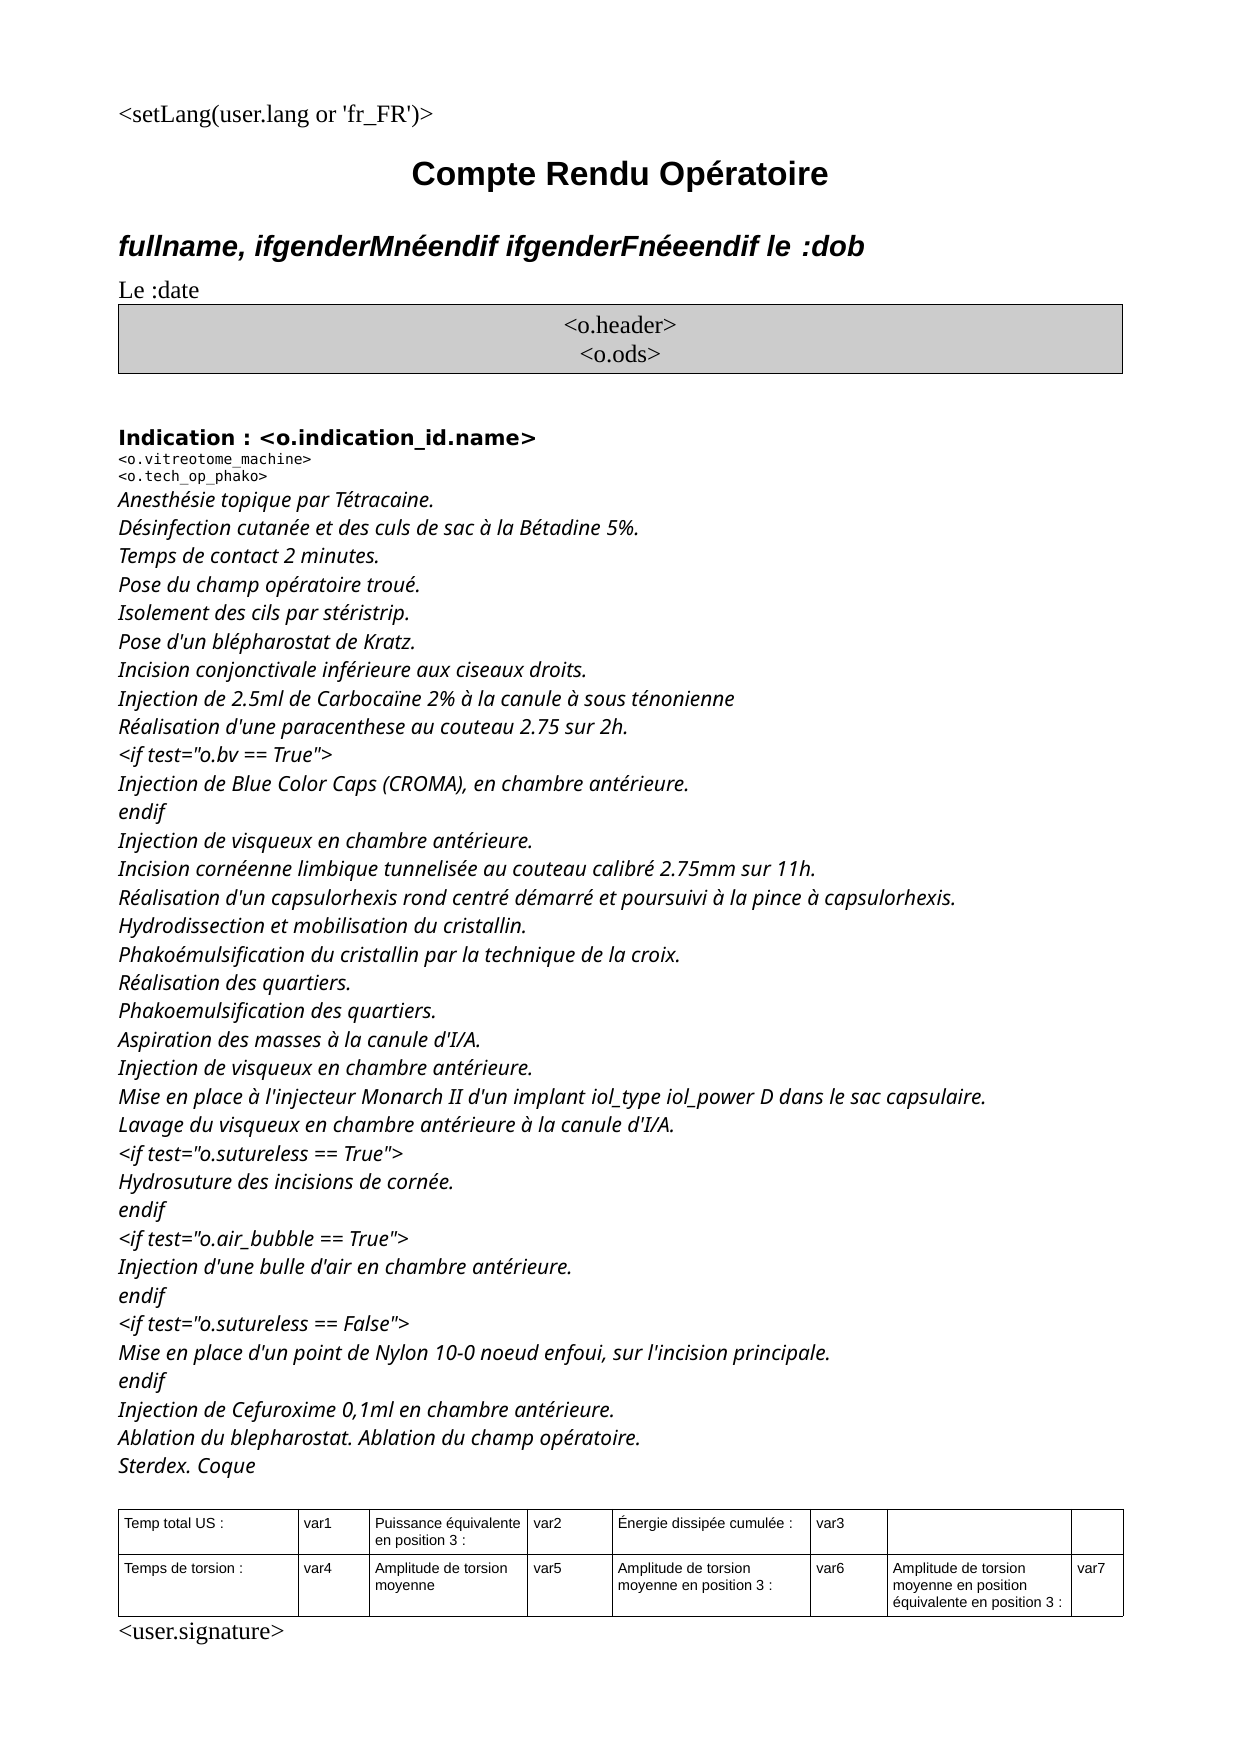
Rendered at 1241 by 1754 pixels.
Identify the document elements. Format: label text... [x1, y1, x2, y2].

table_cell var5 [528, 1555, 612, 1616]
text Isolement des cils par stéristrip. [118, 598, 1122, 627]
text Aspiration des masses à la canule d'I/A. [118, 1025, 1122, 1053]
text Réalisation des quartiers. [118, 968, 1122, 997]
text <if test="o.bv == True"> [118, 741, 1122, 769]
text Injection de Blue Color Caps (CROMA), en chambre antérieure. [118, 769, 1122, 797]
table_header [1072, 1510, 1123, 1554]
text Désinfection cutanée et des culs de sac à la Bétadine 5%. [118, 513, 1122, 542]
text Le :date [118, 276, 1122, 304]
table_cell Temps de torsion : [119, 1555, 298, 1616]
text Incision conjonctivale inférieure aux ciseaux droits. [118, 655, 1122, 684]
text <o.vitreotome_machine> [118, 451, 1122, 468]
table_header Énergie dissipée cumulée : [613, 1510, 810, 1554]
table_header <o.header> <o.ods> [119, 305, 1122, 373]
table_cell Amplitude de torsion moyenne en position 3 : [613, 1555, 810, 1616]
text <o.tech_op_phako> [118, 468, 1122, 485]
text Injection de visqueux en chambre antérieure. [118, 826, 1122, 854]
table_cell var7 [1072, 1555, 1123, 1616]
table_header var3 [811, 1510, 887, 1554]
text Anesthésie topique par Tétracaine. [118, 485, 1122, 513]
text Réalisation d'une paracenthese au couteau 2.75 sur 2h. [118, 712, 1122, 741]
table_header Puissance équivalente en position 3 : [370, 1510, 527, 1554]
text Hydrodissection et mobilisation du cristallin. [118, 911, 1122, 940]
text Temps de contact 2 minutes. [118, 542, 1122, 570]
text Injection d'une bulle d'air en chambre antérieure. [118, 1252, 1122, 1281]
table_header var2 [528, 1510, 612, 1554]
text endif [118, 1196, 1122, 1224]
table_cell Amplitude de torsion moyenne en position équivalente en position 3 : [888, 1555, 1071, 1616]
table_header Temp total US : [119, 1510, 298, 1554]
text Injection de 2.5ml de Carbocaïne 2% à la canule à sous ténonienne [118, 684, 1122, 712]
text Sterdex. Coque [118, 1452, 1122, 1480]
text Injection de visqueux en chambre antérieure. [118, 1053, 1122, 1082]
text Mise en place à l'injecteur Monarch II d'un implant iol_type iol_power D dans le sac capsulaire. [118, 1082, 1122, 1110]
table_cell Amplitude de torsion moyenne [370, 1555, 527, 1616]
text endif [118, 1281, 1122, 1309]
text Pose d'un blépharostat de Kratz. [118, 627, 1122, 655]
text <if test="o.air_bubble == True"> [118, 1224, 1122, 1252]
text Incision cornéenne limbique tunnelisée au couteau calibré 2.75mm sur 11h. [118, 854, 1122, 883]
text <user.signature> [118, 1617, 1122, 1644]
table_cell var6 [811, 1555, 887, 1616]
text Hydrosuture des incisions de cornée. [118, 1167, 1122, 1196]
subtitle Compte Rendu Opératoire [118, 153, 1122, 192]
text Réalisation d'un capsulorhexis rond centré démarré et poursuivi à la pince à capsulorhexis. [118, 883, 1122, 911]
text <setLang(user.lang or 'fr_FR')> [118, 99, 1122, 128]
text Lavage du visqueux en chambre antérieure à la canule d'I/A. [118, 1110, 1122, 1139]
table_cell var4 [299, 1555, 369, 1616]
text endif [118, 1366, 1122, 1395]
text Phakoemulsification des quartiers. [118, 997, 1122, 1025]
text Indication : <o.indication_id.name> [118, 426, 1122, 451]
text <if test="o.sutureless == True"> [118, 1139, 1122, 1167]
subtitle fullname, ifgenderMnéendif ifgenderFnéeendif le :dob [118, 229, 1122, 263]
text endif [118, 797, 1122, 826]
text Mise en place d'un point de Nylon 10-0 noeud enfoui, sur l'incision principale. [118, 1338, 1122, 1366]
text Ablation du blepharostat. Ablation du champ opératoire. [118, 1423, 1122, 1452]
text Injection de Cefuroxime 0,1ml en chambre antérieure. [118, 1395, 1122, 1423]
table_header var1 [299, 1510, 369, 1554]
table_header [888, 1510, 1071, 1554]
text Phakoémulsification du cristallin par la technique de la croix. [118, 940, 1122, 968]
text <if test="o.sutureless == False"> [118, 1309, 1122, 1338]
text Pose du champ opératoire troué. [118, 570, 1122, 598]
